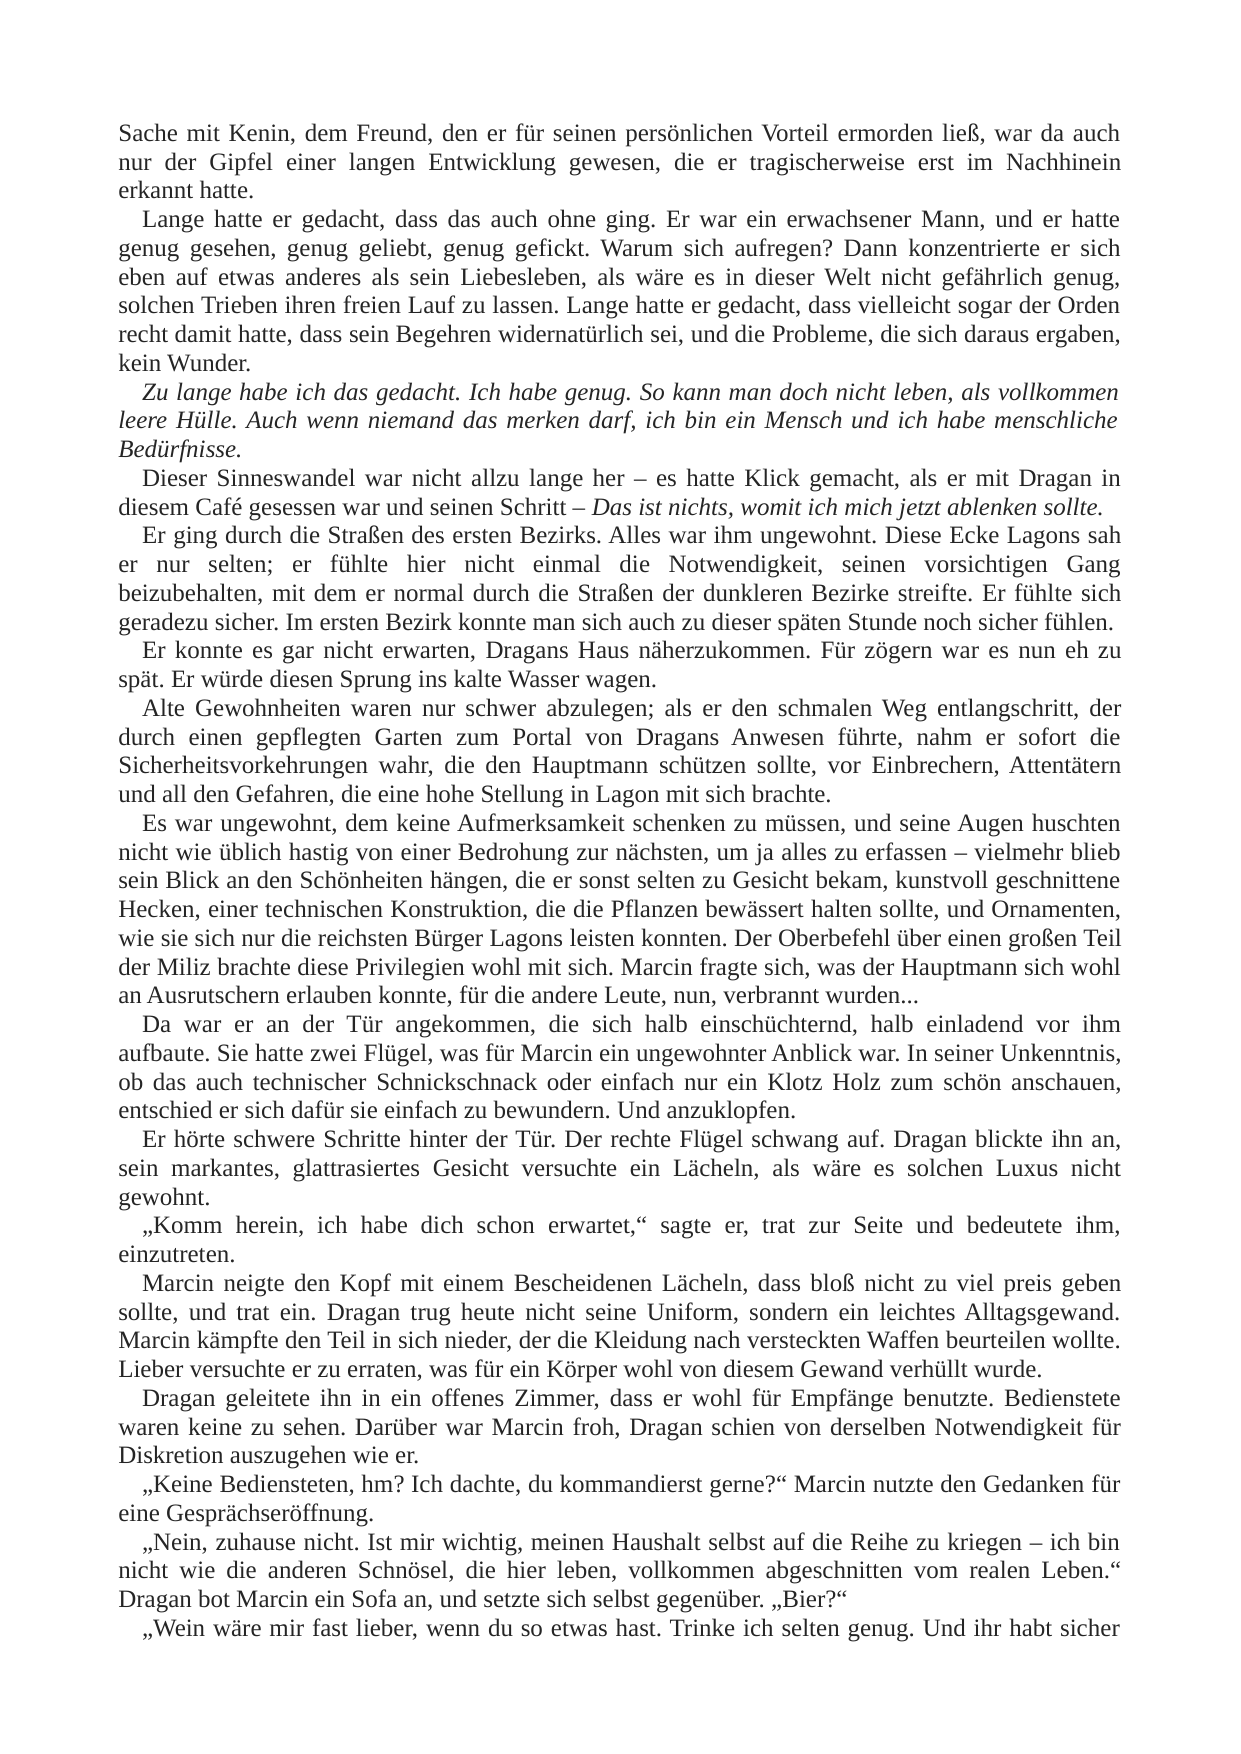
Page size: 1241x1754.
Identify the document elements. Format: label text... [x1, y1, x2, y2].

text Dragan geleitete ihn in ein offenes Zimmer, dass er wohl für Empfänge benutzte. Bedienstete waren keine zu sehen. Darüber war Marcin froh, Dragan schien von derselben Notwendigkeit für Diskretion auszugehen wie er. [118, 1383, 1122, 1469]
text Alte Gewohnheiten waren nur schwer abzulegen; als er den schmalen Weg entlangschritt, der durch einen gepflegten Garten zum Portal von Dragans Anwesen führte, nahm er sofort die Sicherheitsvorkehrungen wahr, die den Hauptmann schützen sollte, vor Einbrechern, Attentätern und all den Gefahren, die eine hohe Stellung in Lagon mit sich brachte. [118, 693, 1122, 808]
text Er konnte es gar nicht erwarten, Dragans Haus näherzukommen. Für zögern war es nun eh zu spät. Er würde diesen Sprung ins kalte Wasser wagen. [118, 636, 1122, 693]
text „Keine Bediensteten, hm? Ich dachte, du kommandierst gerne?“ Marcin nutzte den Gedanken für eine Gesprächseröffnung. [118, 1469, 1122, 1527]
text Sache mit Kenin, dem Freund, den er für seinen persönlichen Vorteil ermorden ließ, war da auch nur der Gipfel einer langen Entwicklung gewesen, die er tragischerweise erst im Nachhinein erkannt hatte. [118, 118, 1122, 204]
text „Wein wäre mir fast lieber, wenn du so etwas hast. Trinke ich selten genug. Und ihr habt sicher [118, 1613, 1122, 1642]
text Er ging durch die Straßen des ersten Bezirks. Alles war ihm ungewohnt. Diese Ecke Lagons sah er nur selten; er fühlte hier nicht einmal die Notwendigkeit, seinen vorsichtigen Gang beizubehalten, mit dem er normal durch die Straßen der dunkleren Bezirke streifte. Er fühlte sich geradezu sicher. Im ersten Bezirk konnte man sich auch zu dieser späten Stunde noch sicher fühlen. [118, 521, 1122, 636]
text Zu lange habe ich das gedacht. Ich habe genug. So kann man doch nicht leben, als vollkommen leere Hülle. Auch wenn niemand das merken darf, ich bin ein Mensch und ich habe menschliche Bedürfnisse. [118, 377, 1122, 463]
text „Nein, zuhause nicht. Ist mir wichtig, meinen Haushalt selbst auf die Reihe zu kriegen – ich bin nicht wie die anderen Schnösel, die hier leben, vollkommen abgeschnitten vom realen Leben.“ Dragan bot Marcin ein Sofa an, und setzte sich selbst gegenüber. „Bier?“ [118, 1527, 1122, 1613]
text „Komm herein, ich habe dich schon erwartet,“ sagte er, trat zur Seite und bedeutete ihm, einzutreten. [118, 1211, 1122, 1268]
text Er hörte schwere Schritte hinter der Tür. Der rechte Flügel schwang auf. Dragan blickte ihn an, sein markantes, glattrasiertes Gesicht versuchte ein Lächeln, als wäre es solchen Luxus nicht gewohnt. [118, 1124, 1122, 1211]
text Dieser Sinneswandel war nicht allzu lange her – es hatte Klick gemacht, als er mit Dragan in diesem Café gesessen war und seinen Schritt – Das ist nichts, womit ich mich jetzt ablenken sollte. [118, 463, 1122, 521]
text Es war ungewohnt, dem keine Aufmerksamkeit schenken zu müssen, und seine Augen huschten nicht wie üblich hastig von einer Bedrohung zur nächsten, um ja alles zu erfassen – vielmehr blieb sein Blick an den Schönheiten hängen, die er sonst selten zu Gesicht bekam, kunstvoll geschnittene Hecken, einer technischen Konstruktion, die die Pflanzen bewässert halten sollte, und Ornamenten, wie sie sich nur die reichsten Bürger Lagons leisten konnten. Der Oberbefehl über einen großen Teil der Miliz brachte diese Privilegien wohl mit sich. Marcin fragte sich, was der Hauptmann sich wohl an Ausrutschern erlauben konnte, für die andere Leute, nun, verbrannt wurden... [118, 808, 1122, 1009]
text Da war er an der Tür angekommen, die sich halb einschüchternd, halb einladend vor ihm aufbaute. Sie hatte zwei Flügel, was für Marcin ein ungewohnter Anblick war. In seiner Unkenntnis, ob das auch technischer Schnickschnack oder einfach nur ein Klotz Holz zum schön anschauen, entschied er sich dafür sie einfach zu bewundern. Und anzuklopfen. [118, 1009, 1122, 1124]
text Marcin neigte den Kopf mit einem Bescheidenen Lächeln, dass bloß nicht zu viel preis geben sollte, und trat ein. Dragan trug heute nicht seine Uniform, sondern ein leichtes Alltagsgewand. Marcin kämpfte den Teil in sich nieder, der die Kleidung nach versteckten Waffen beurteilen wollte. Lieber versuchte er zu erraten, was für ein Körper wohl von diesem Gewand verhüllt wurde. [118, 1268, 1122, 1383]
text Lange hatte er gedacht, dass das auch ohne ging. Er war ein erwachsener Mann, und er hatte genug gesehen, genug geliebt, genug gefickt. Warum sich aufregen? Dann konzentrierte er sich eben auf etwas anderes als sein Liebesleben, als wäre es in dieser Welt nicht gefährlich genug, solchen Trieben ihren freien Lauf zu lassen. Lange hatte er gedacht, dass vielleicht sogar der Orden recht damit hatte, dass sein Begehren widernatürlich sei, und die Probleme, die sich daraus ergaben, kein Wunder. [118, 204, 1122, 377]
